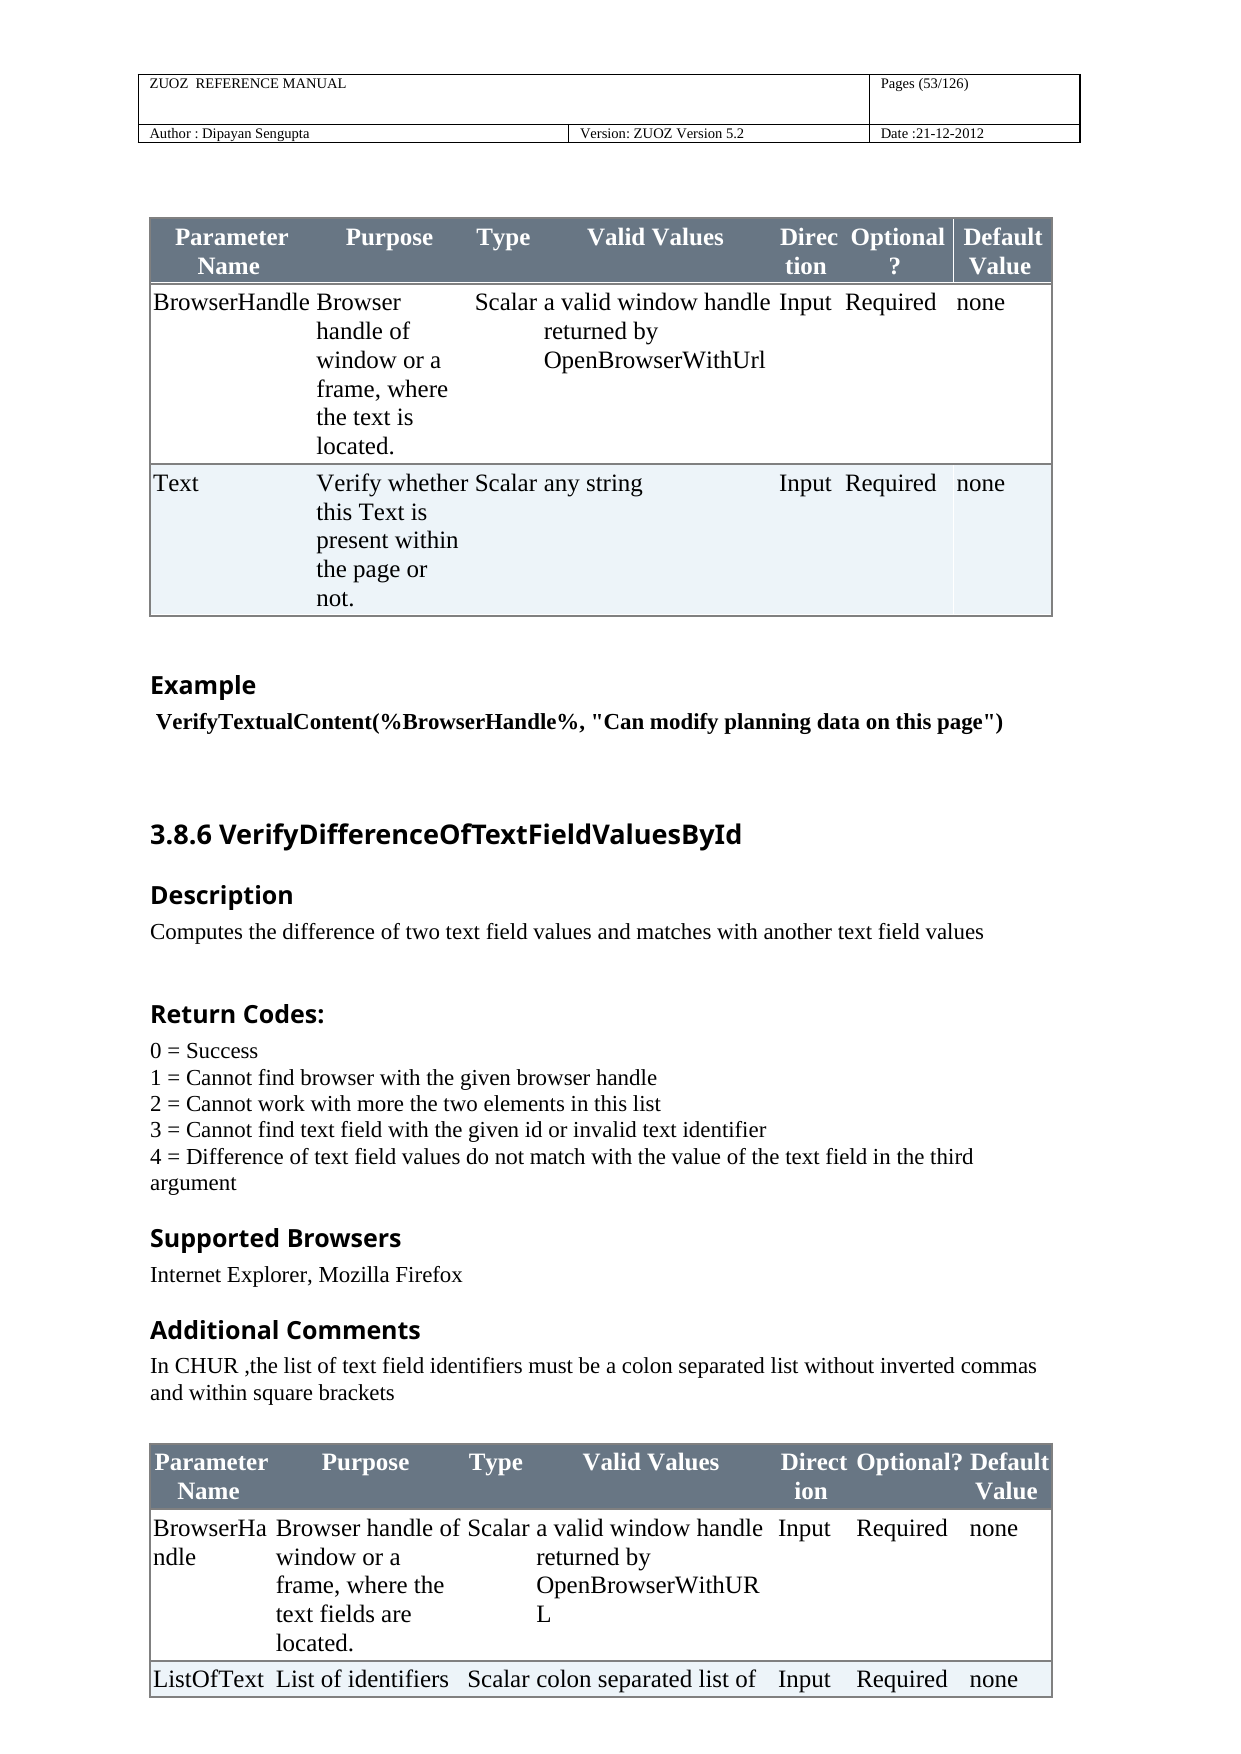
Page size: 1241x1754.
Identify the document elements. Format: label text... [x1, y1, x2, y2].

table_header Optional? [842, 219, 953, 282]
table_cell BrowserHandle [151, 285, 313, 463]
table_cell none [954, 285, 1051, 463]
table_header Default Value [966, 1445, 1051, 1508]
table_cell Browser handle of window or a frame, where the text is located. [313, 285, 472, 463]
text VerifyTextualContent(%BrowserHandle%, "Can modify planning data on this page") [150, 708, 1050, 735]
table_cell Input [776, 285, 842, 463]
text 4 = Difference of text field values do not match with the value of the text field in the third argument [150, 1143, 1050, 1196]
table_cell Scalar [472, 465, 541, 614]
table_header Parameter Name [151, 219, 313, 282]
text 2 = Cannot work with more the two elements in this list [150, 1090, 1050, 1117]
table_cell Scalar [464, 1510, 533, 1659]
table_header Direction [775, 1445, 853, 1508]
subtitle Supported Browsers [150, 1221, 1050, 1255]
subtitle 3.8.6 VerifyDifferenceOfTextFieldValuesById [150, 816, 1050, 852]
table_header Default Value [954, 219, 1051, 282]
table_cell Browser handle of window or a frame, where the text fields are located. [273, 1510, 464, 1659]
table_header Valid Values [533, 1445, 775, 1508]
table_cell Required [842, 465, 953, 614]
text Internet Explorer, Mozilla Firefox [150, 1261, 1050, 1287]
table_header Parameter Name [151, 1445, 273, 1508]
table_header Type [472, 219, 541, 282]
table_cell Required [842, 285, 953, 463]
table_cell any string [541, 465, 776, 614]
table_cell colon separated list of [533, 1662, 775, 1696]
table_cell none [954, 465, 1051, 614]
subtitle Description [150, 877, 1050, 911]
subtitle Return Codes: [150, 997, 1050, 1031]
table_cell Verify whether this Text is present within the page or not. [313, 465, 472, 614]
table_cell Required [853, 1510, 966, 1659]
table_cell Scalar [464, 1662, 533, 1696]
text 0 = Success [150, 1037, 1050, 1064]
text 1 = Cannot find browser with the given browser handle [150, 1064, 1050, 1090]
table_cell Required [853, 1662, 966, 1696]
table_header Purpose [313, 219, 472, 282]
table_cell Scalar [472, 285, 541, 463]
table_header Valid Values [541, 219, 776, 282]
subtitle Additional Comments [150, 1312, 1050, 1346]
table_header Purpose [273, 1445, 464, 1508]
table_cell List of identifiers [273, 1662, 464, 1696]
subtitle Example [150, 668, 1050, 702]
table_header Direction [776, 219, 842, 282]
text 3 = Cannot find text field with the given id or invalid text identifier [150, 1117, 1050, 1143]
table_cell none [966, 1510, 1051, 1659]
table_cell Text [151, 465, 313, 614]
table_header Optional? [853, 1445, 966, 1508]
text In CHUR ,the list of text field identifiers must be a colon separated list without inverted commas and within square brackets [150, 1353, 1050, 1405]
table_cell none [966, 1662, 1051, 1696]
table_header Type [464, 1445, 533, 1508]
table_cell a valid window handle returned by OpenBrowserWithURL [533, 1510, 775, 1659]
table_cell a valid window handle returned by OpenBrowserWithUrl [541, 285, 776, 463]
table_cell Input [775, 1662, 853, 1696]
text Computes the difference of two text field values and matches with another text field values [150, 918, 1050, 944]
table_cell Input [776, 465, 842, 614]
table_cell ListOfText [151, 1662, 273, 1696]
table_cell Input [775, 1510, 853, 1659]
table_cell BrowserHandle [151, 1510, 273, 1659]
